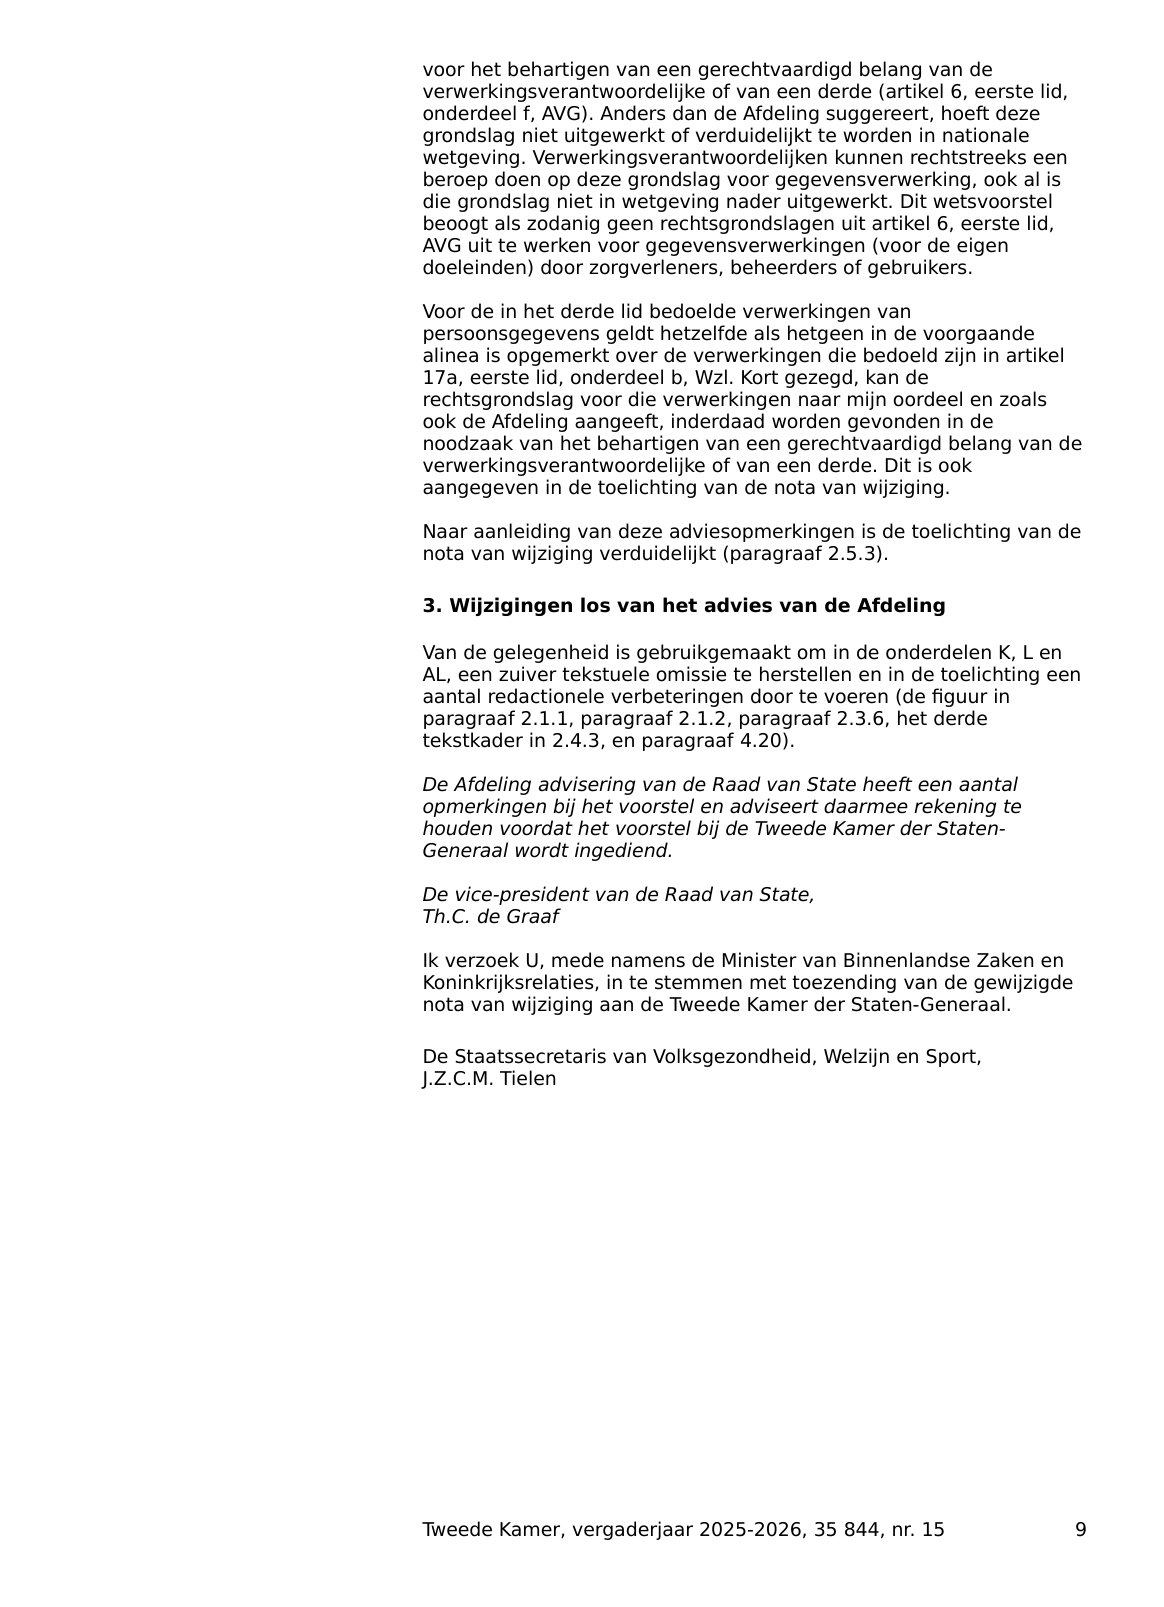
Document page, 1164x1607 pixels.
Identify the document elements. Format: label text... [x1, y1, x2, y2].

text De Afdeling advisering van de Raad van State heeft een aantal opmerkingen bij het voorstel en adviseert daarmee rekening te houden voordat het voorstel bij de Tweede Kamer der Staten-Generaal wordt ingediend. [422, 774, 1087, 862]
text voor het behartigen van een gerechtvaardigd belang van de verwerkingsverantwoordelijke of van een derde (artikel 6, eerste lid, onderdeel f, AVG). Anders dan de Afdeling suggereert, hoeft deze grondslag niet uitgewerkt of verduidelijkt te worden in nationale wetgeving. Verwerkingsverantwoordelijken kunnen rechtstreeks een beroep doen op deze grondslag voor gegevensverwerking, ook al is die grondslag niet in wetgeving nader uitgewerkt. Dit wetsvoorstel beoogt als zodanig geen rechtsgrondslagen uit artikel 6, eerste lid, AVG uit te werken voor gegevensverwerkingen (voor de eigen doeleinden) door zorgverleners, beheerders of gebruikers. [422, 59, 1087, 279]
text Ik verzoek U, mede namens de Minister van Binnenlandse Zaken en Koninkrijksrelaties, in te stemmen met toezending van de gewijzigde nota van wijziging aan de Tweede Kamer der Staten-Generaal. [422, 950, 1087, 1016]
text De Staatssecretaris van Volksgezondheid, Welzijn en Sport, J.Z.C.M. Tielen [422, 1046, 1087, 1090]
text Th.C. de Graaf [422, 906, 1087, 928]
text De vice-president van de Raad van State, [422, 884, 1087, 906]
text Voor de in het derde lid bedoelde verwerkingen van persoonsgegevens geldt hetzelfde als hetgeen in de voorgaande alinea is opgemerkt over de verwerkingen die bedoeld zijn in artikel 17a, eerste lid, onderdeel b, Wzl. Kort gezegd, kan de rechtsgrondslag voor die verwerkingen naar mijn oordeel en zoals ook de Afdeling aangeeft, inderdaad worden gevonden in de noodzaak van het behartigen van een gerechtvaardigd belang van de verwerkingsverantwoordelijke of van een derde. Dit is ook aangegeven in de toelichting van de nota van wijziging. [422, 301, 1087, 499]
text Van de gelegenheid is gebruikgemaakt om in de onderdelen K, L en AL, een zuiver tekstuele omissie te herstellen en in de toelichting een aantal redactionele verbeteringen door te voeren (de figuur in paragraaf 2.1.1, paragraaf 2.1.2, paragraaf 2.3.6, het derde tekstkader in 2.4.3, en paragraaf 4.20). [422, 642, 1087, 752]
text Naar aanleiding van deze adviesopmerkingen is de toelichting van de nota van wijziging verduidelijkt (paragraaf 2.5.3). [422, 521, 1087, 565]
subtitle 3. Wijzigingen los van het advies van de Afdeling [422, 595, 1087, 617]
